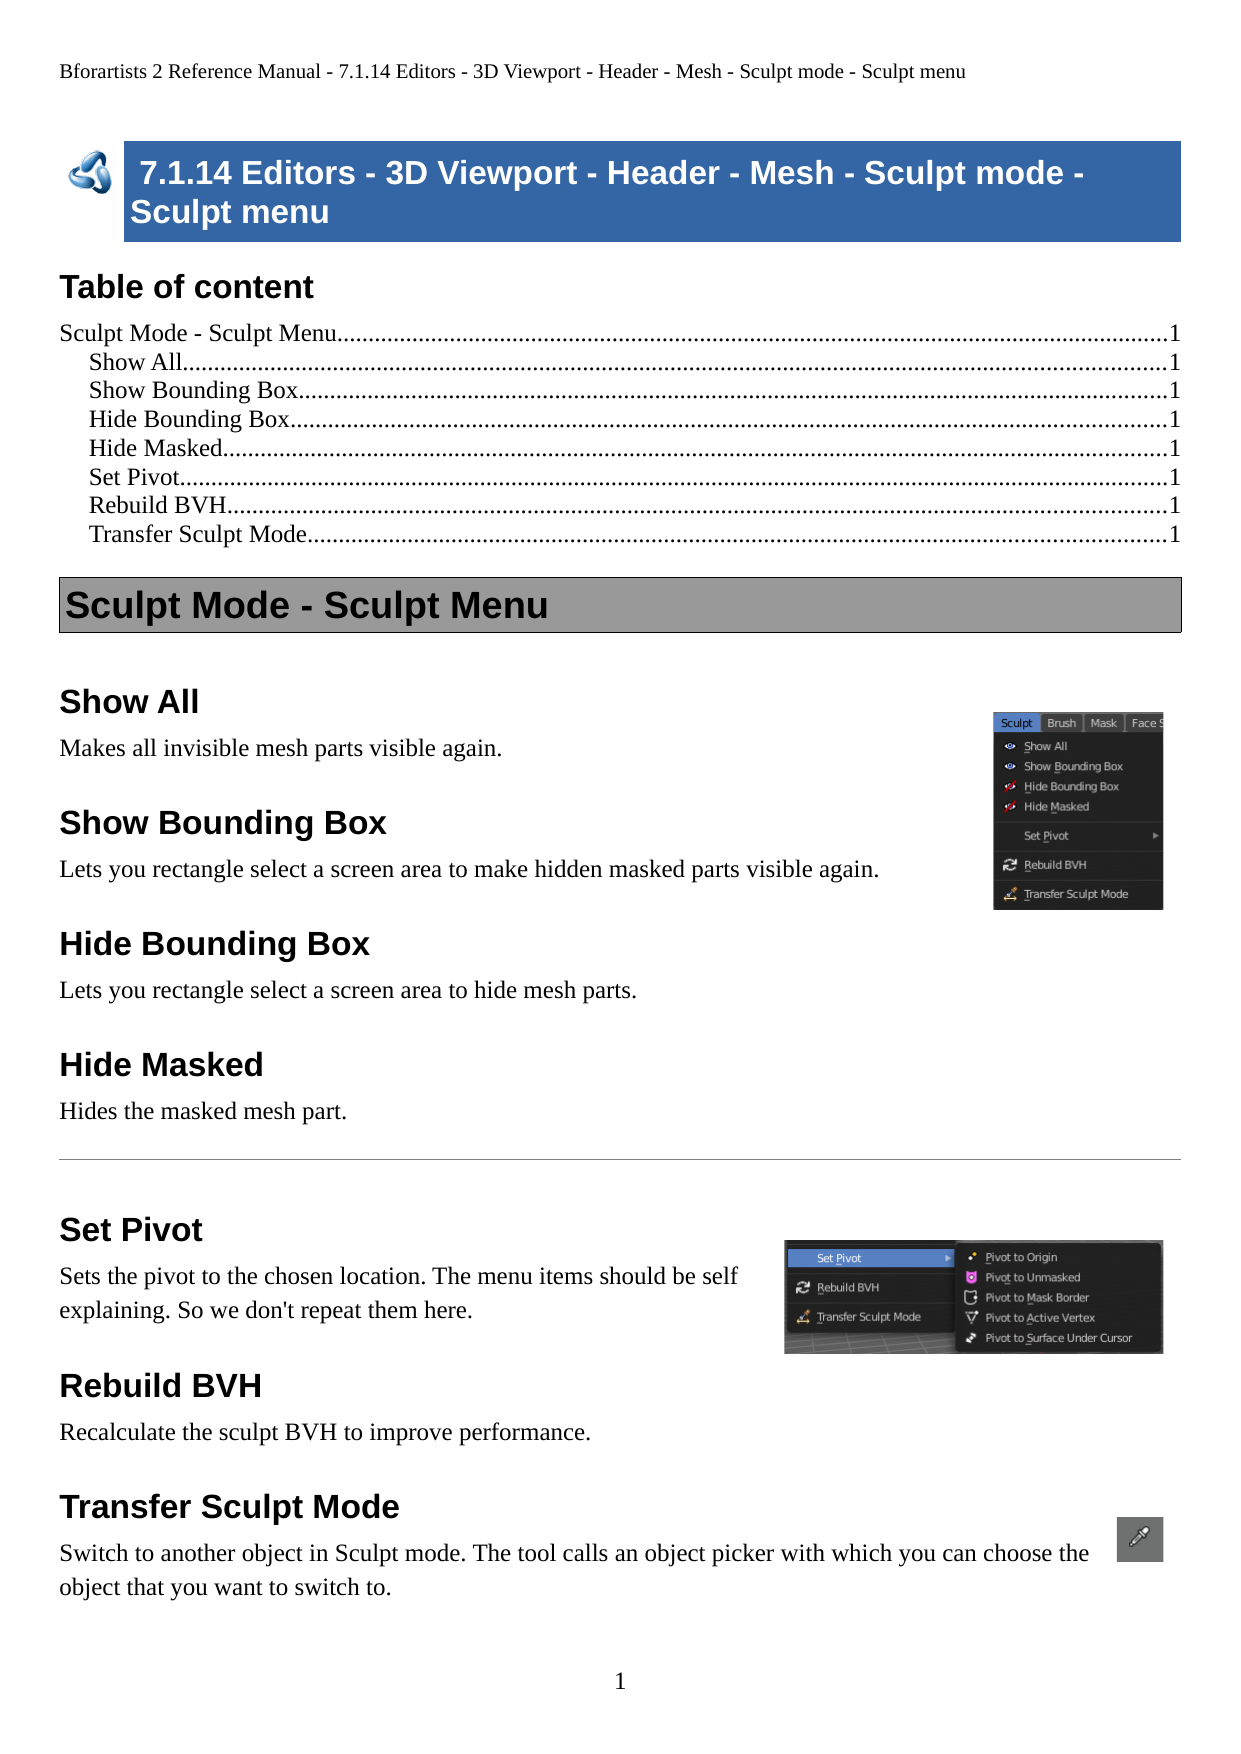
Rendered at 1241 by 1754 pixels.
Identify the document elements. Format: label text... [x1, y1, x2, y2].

table_header Sculpt Mode - Sculpt Menu [60, 578, 1181, 632]
text Hide Bounding Box 1 [88, 404, 1181, 433]
subtitle Show All [59, 682, 1181, 720]
subtitle Set Pivot [59, 1210, 1181, 1248]
text Hides the masked mesh part. [59, 1096, 1181, 1124]
subtitle Rebuild BVH [59, 1365, 1181, 1404]
subtitle Table of content [59, 267, 1181, 305]
text Sculpt Mode - Sculpt Menu 1 [59, 318, 1181, 347]
picture [784, 1240, 1164, 1354]
picture [1116, 1517, 1164, 1562]
subtitle Hide Bounding Box [59, 924, 1181, 962]
text Sets the pivot to the chosen location. The menu items should be self explaining. So we don't repeat them here. [59, 1261, 784, 1324]
subtitle [1164, 803, 1181, 841]
text Set Pivot 1 [88, 462, 1181, 490]
table_header 7.1.14 Editors - 3D Viewport - Header - Mesh - Sculpt mode - Sculpt menu [124, 141, 1181, 242]
text Hide Masked 1 [88, 433, 1181, 462]
text Recalculate the sculpt BVH to improve performance. [59, 1417, 1181, 1445]
text Lets you rectangle select a screen area to hide mesh parts. [59, 975, 1181, 1003]
picture [993, 712, 1164, 910]
subtitle Show Bounding Box [59, 803, 993, 841]
text Transfer Sculpt Mode 1 [88, 519, 1181, 548]
table_header [59, 141, 124, 242]
text Makes all invisible mesh parts visible again. [59, 733, 993, 761]
subtitle Transfer Sculpt Mode [59, 1486, 1181, 1525]
text Show Bounding Box 1 [88, 375, 1181, 404]
text Lets you rectangle select a screen area to make hidden masked parts visible again. [59, 854, 993, 882]
text Show All 1 [88, 347, 1181, 375]
text Switch to another object in Sculpt mode. The tool calls an object picker with which you can choose the object that you want to switch to. [59, 1538, 1181, 1601]
text Rebuild BVH 1 [88, 490, 1181, 519]
subtitle Hide Masked [59, 1045, 1181, 1083]
picture [65, 147, 114, 197]
